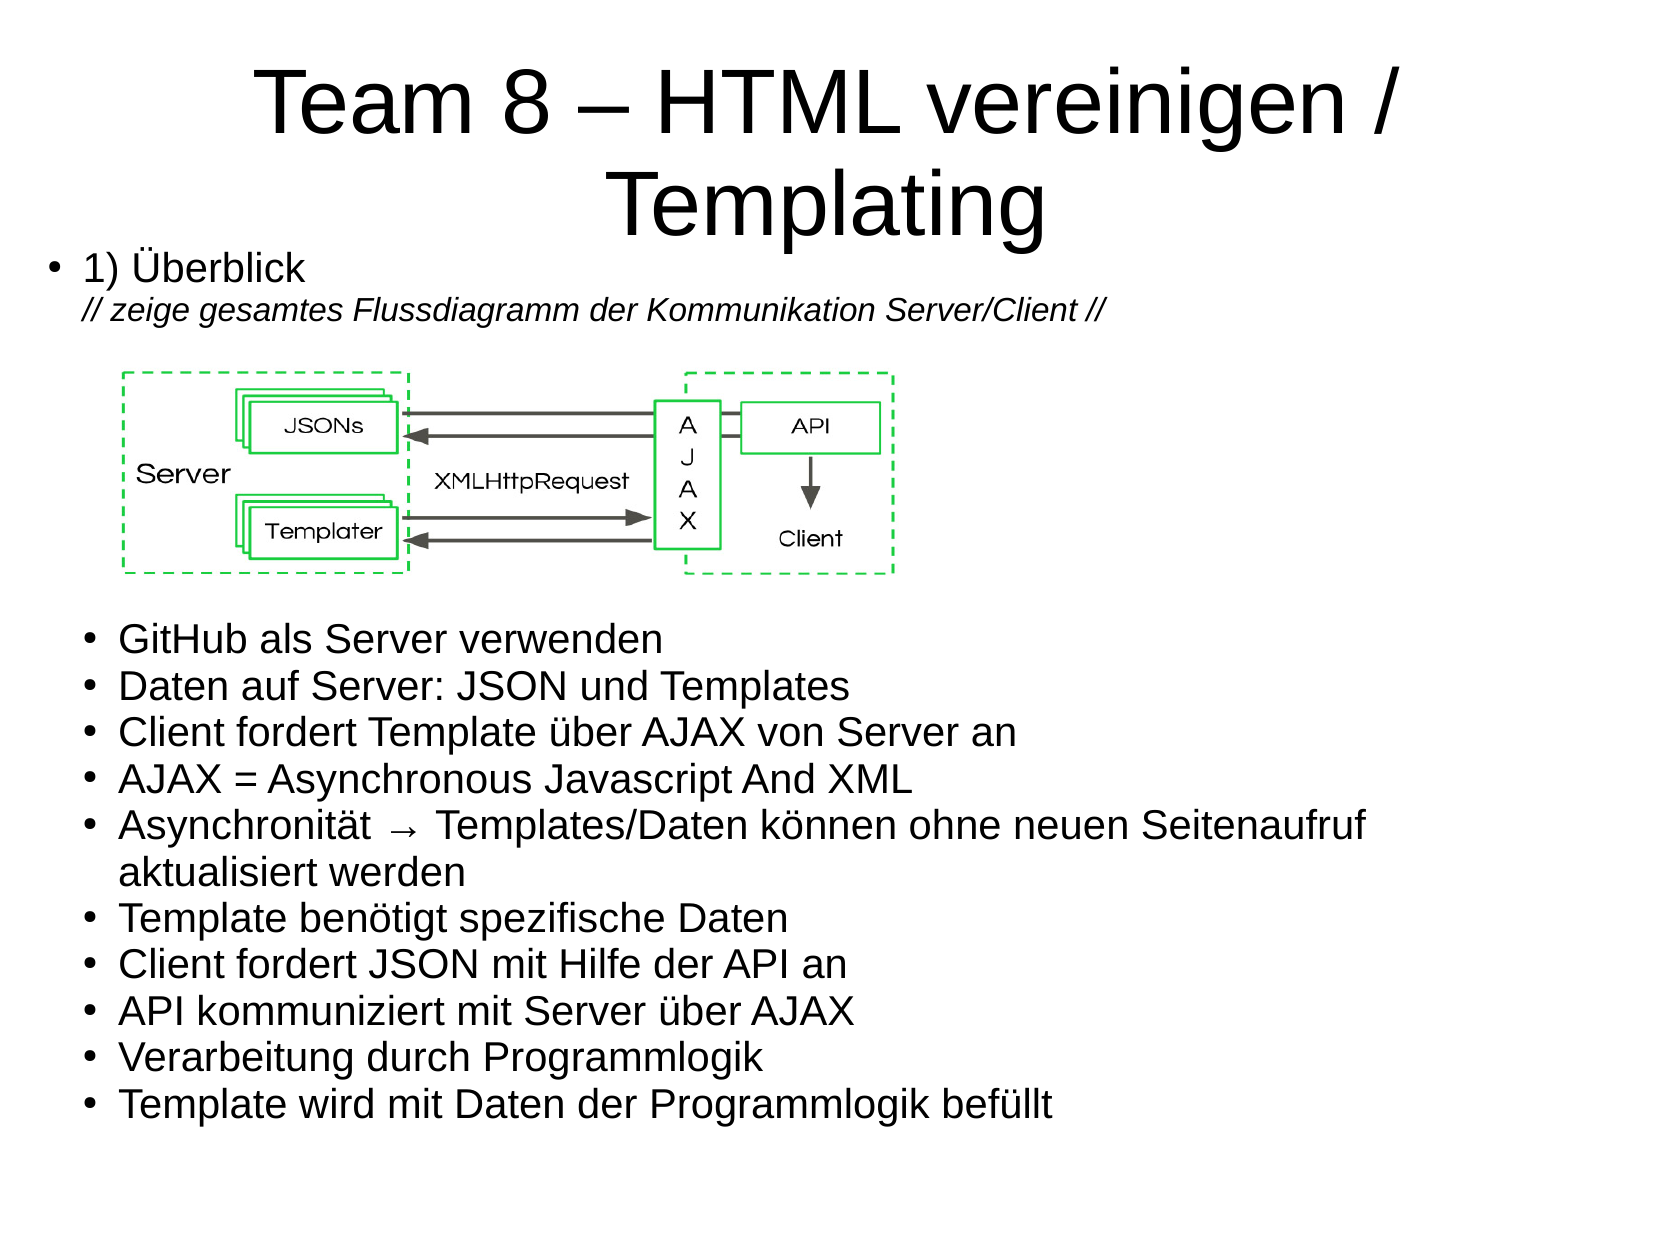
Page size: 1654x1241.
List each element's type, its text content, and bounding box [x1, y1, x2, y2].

picture [106, 354, 910, 591]
subtitle 1) Überblick // zeige gesamtes Flussdiagramm der Kommunikation Server/Client // GitHub als Server verwenden Daten auf Server: JSON und Templates Client fordert Template über AJAX von Server an AJAX = Asynchronous Javascript And XML Asynchronität → Templates/Daten können ohne neuen Seitenaufruf aktualisiert werden Template benötigt spezifische Daten Client fordert JSON mit Hilfe der API an API kommuniziert mit Server über AJAX Verarbeitung durch Programmlogik Template wird mit Daten der Programmlogik befüllt [47, 242, 1536, 1177]
title Team 8 – HTML vereinigen / Templating [82, 49, 1571, 257]
